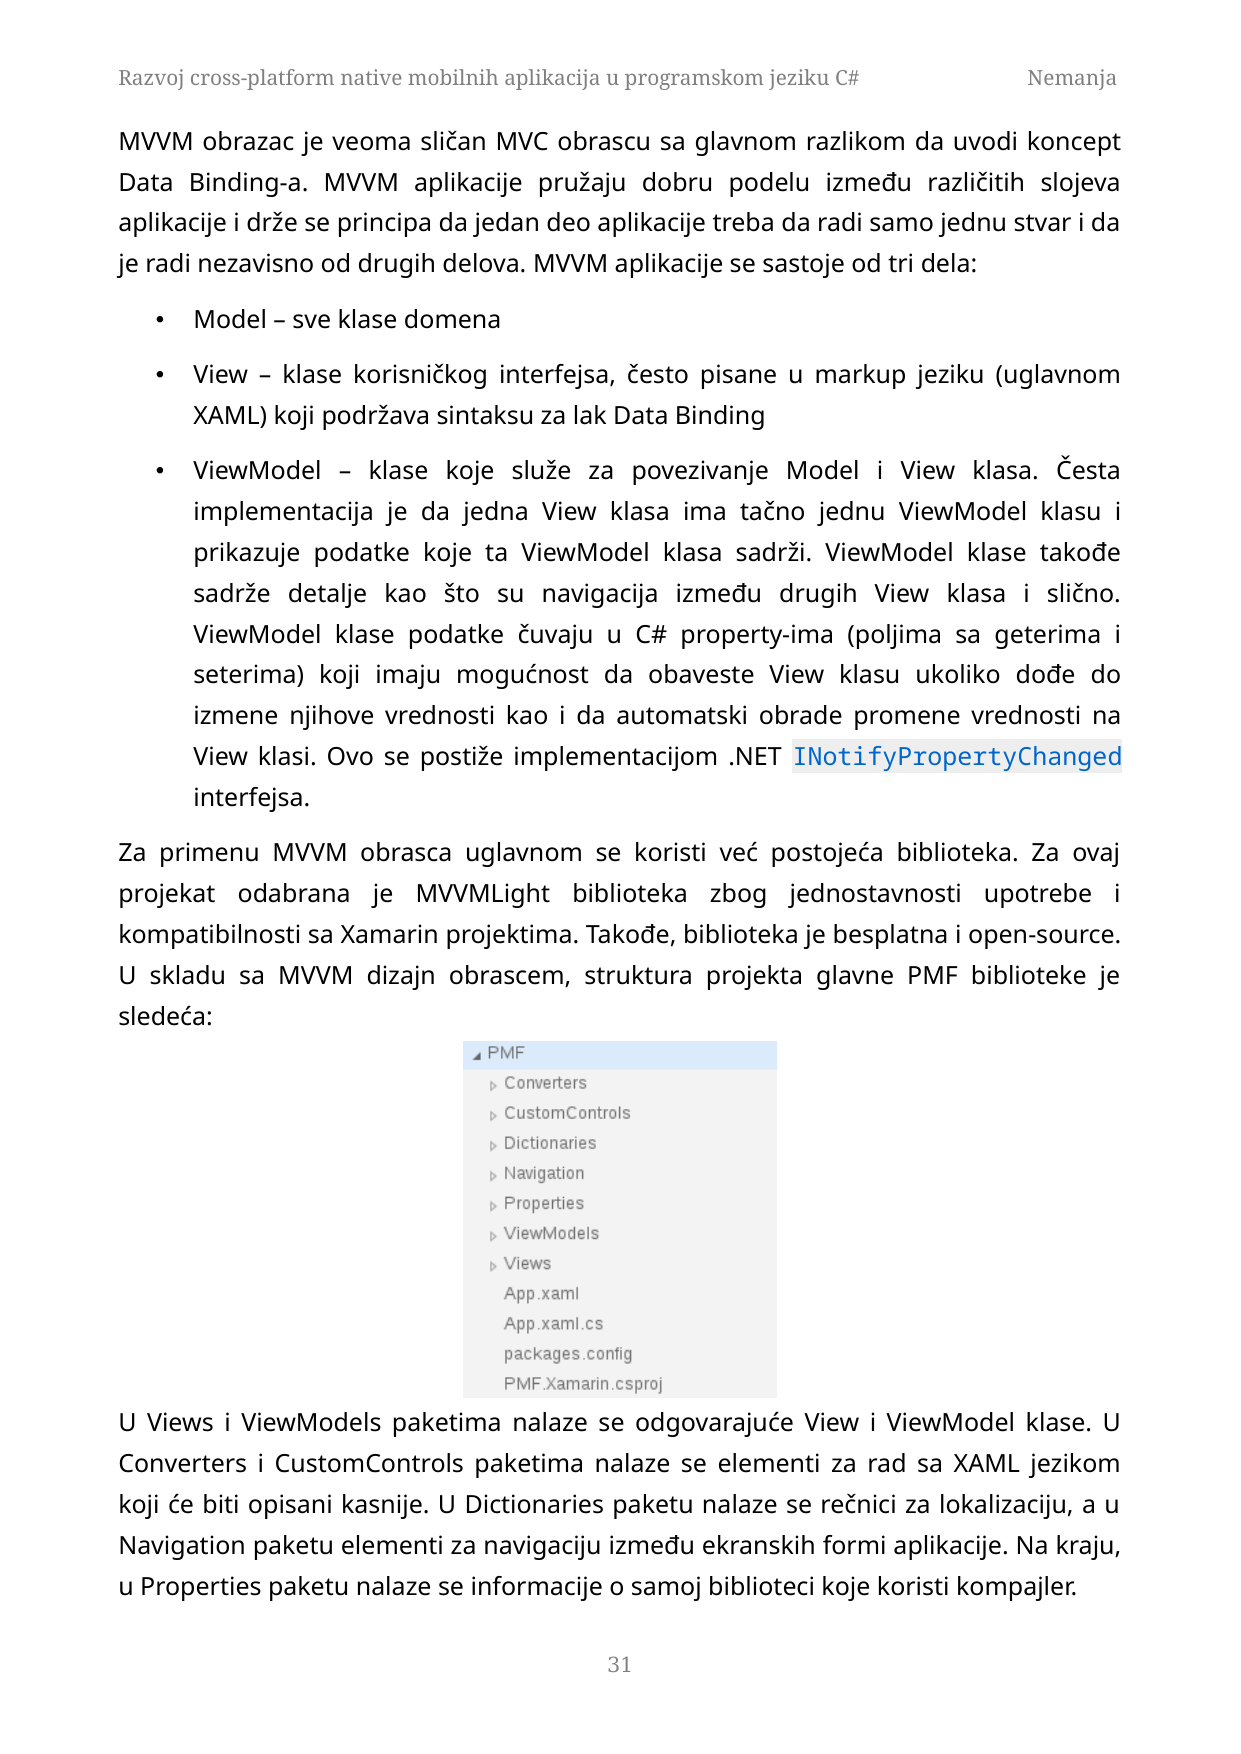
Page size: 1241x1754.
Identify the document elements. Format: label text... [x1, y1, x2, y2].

text MVVM obrazac je veoma sličan MVC obrascu sa glavnom razlikom da uvodi koncept Data Binding-a. MVVM aplikacije pružaju dobru podelu između različitih slojeva aplikacije i drže se principa da jedan deo aplikacije treba da radi samo jednu stvar i da je radi nezavisno od drugih delova. MVVM aplikacije se sastoje od tri dela: [118, 123, 1122, 280]
list Model – sve klase domena [156, 301, 1122, 335]
text U Views i ViewModels paketima nalaze se odgovarajuće View i ViewModel klase. U Converters i CustomControls paketima nalaze se elementi za rad sa XAML jezikom koji će biti opisani kasnije. U Dictionaries paketu nalaze se rečnici za lokalizaciju, a u Navigation paketu elementi za navigaciju između ekranskih formi aplikacije. Na kraju, u Properties paketu nalaze se informacije o samoj biblioteci koje koristi kompajler. [118, 1398, 1122, 1602]
text Za primenu MVVM obrasca uglavnom se koristi već postojeća biblioteka. Za ovaj projekat odabrana je MVVMLight biblioteka zbog jednostavnosti upotrebe i kompatibilnosti sa Xamarin projektima. Takođe, biblioteka je besplatna i open-source. U skladu sa MVVM dizajn obrascem, struktura projekta glavne PMF biblioteke je sledeća: [118, 835, 1122, 1032]
list View – klase korisničkog interfejsa, često pisane u markup jeziku (uglavnom XAML) koji podržava sintaksu za lak Data Binding [156, 357, 1122, 432]
list ViewModel – klase koje služe za povezivanje Model i View klasa. Česta implementacija je da jedna View klasa ima tačno jednu ViewModel klasu i prikazuje podatke koje ta ViewModel klasa sadrži. ViewModel klase takođe sadrže detalje kao što su navigacija između drugih View klasa i slično. ViewModel klase podatke čuvaju u C# property-ima (poljima sa geterima i seterima) koji imaju mogućnost da obaveste View klasu ukoliko dođe do izmene njihove vrednosti kao i da automatski obrade promene vrednosti na View klasi. Ovo se postiže implementacijom .NET INotifyPropertyChanged interfejsa. [156, 453, 1122, 814]
picture [463, 1041, 778, 1398]
